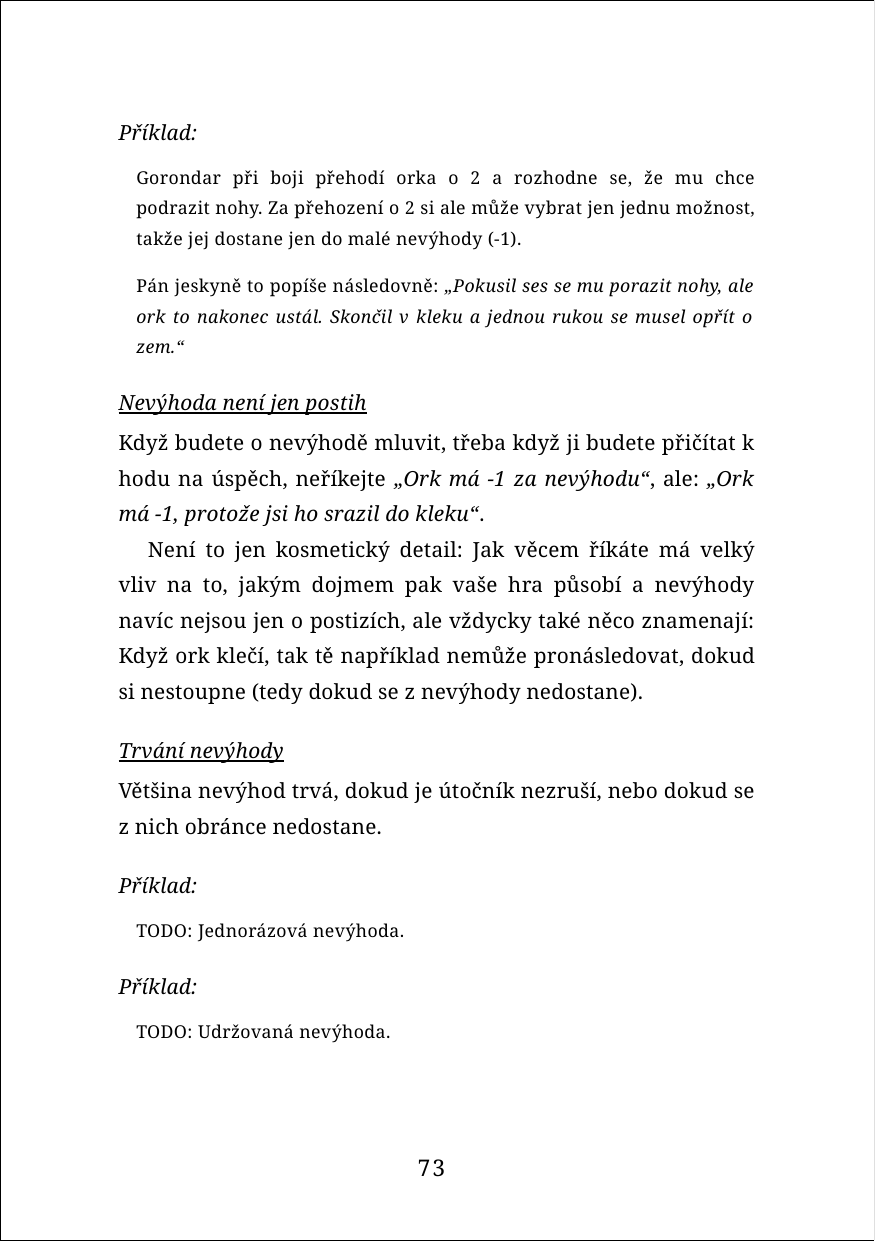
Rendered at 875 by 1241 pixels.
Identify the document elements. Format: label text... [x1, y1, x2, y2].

text Pán jeskyně to popíše následovně: „Pokusil ses se mu porazit nohy, ale ork to nakonec ustál. Skončil v kleku a jednou rukou se musel opřít o zem.“ [136, 274, 756, 358]
text Příklad: [118, 972, 756, 1001]
text TODO: Jednorázová nevýhoda. [136, 918, 756, 942]
text Když budete o nevýhodě mluvit, třeba když ji budete přičítat k hodu na úspěch, neříkejte „Ork má -1 za nevýhodu“, ale: „Ork má -1, protože jsi ho srazil do kleku“. Není to jen kosmetický detail: Jak věcem říkáte má velký vliv na to, jakým dojmem pak vaše hra působí a nevýhody navíc nejsou jen o postizích, ale vždycky také něco znamenají: Když ork klečí, tak tě například nemůže pronásledovat, dokud si nestoupne (tedy dokud se z nevýhody nedostane). [118, 428, 756, 705]
subtitle Nevýhoda není jen postih [118, 388, 756, 417]
text TODO: Udržovaná nevýhoda. [136, 1019, 756, 1044]
text Většina nevýhod trvá, dokud je útočník nezruší, nebo dokud se z nich obránce nedostane. [118, 776, 756, 840]
text Příklad: [118, 871, 756, 899]
subtitle Trvání nevýhody [118, 736, 756, 764]
text Příklad: [118, 118, 756, 147]
text Gorondar při boji přehodí orka o 2 a rozhodne se, že mu chce podrazit nohy. Za přehození o 2 si ale může vybrat jen jednu možnost, takže jej dostane jen do malé nevýhody (-1). [136, 166, 756, 250]
